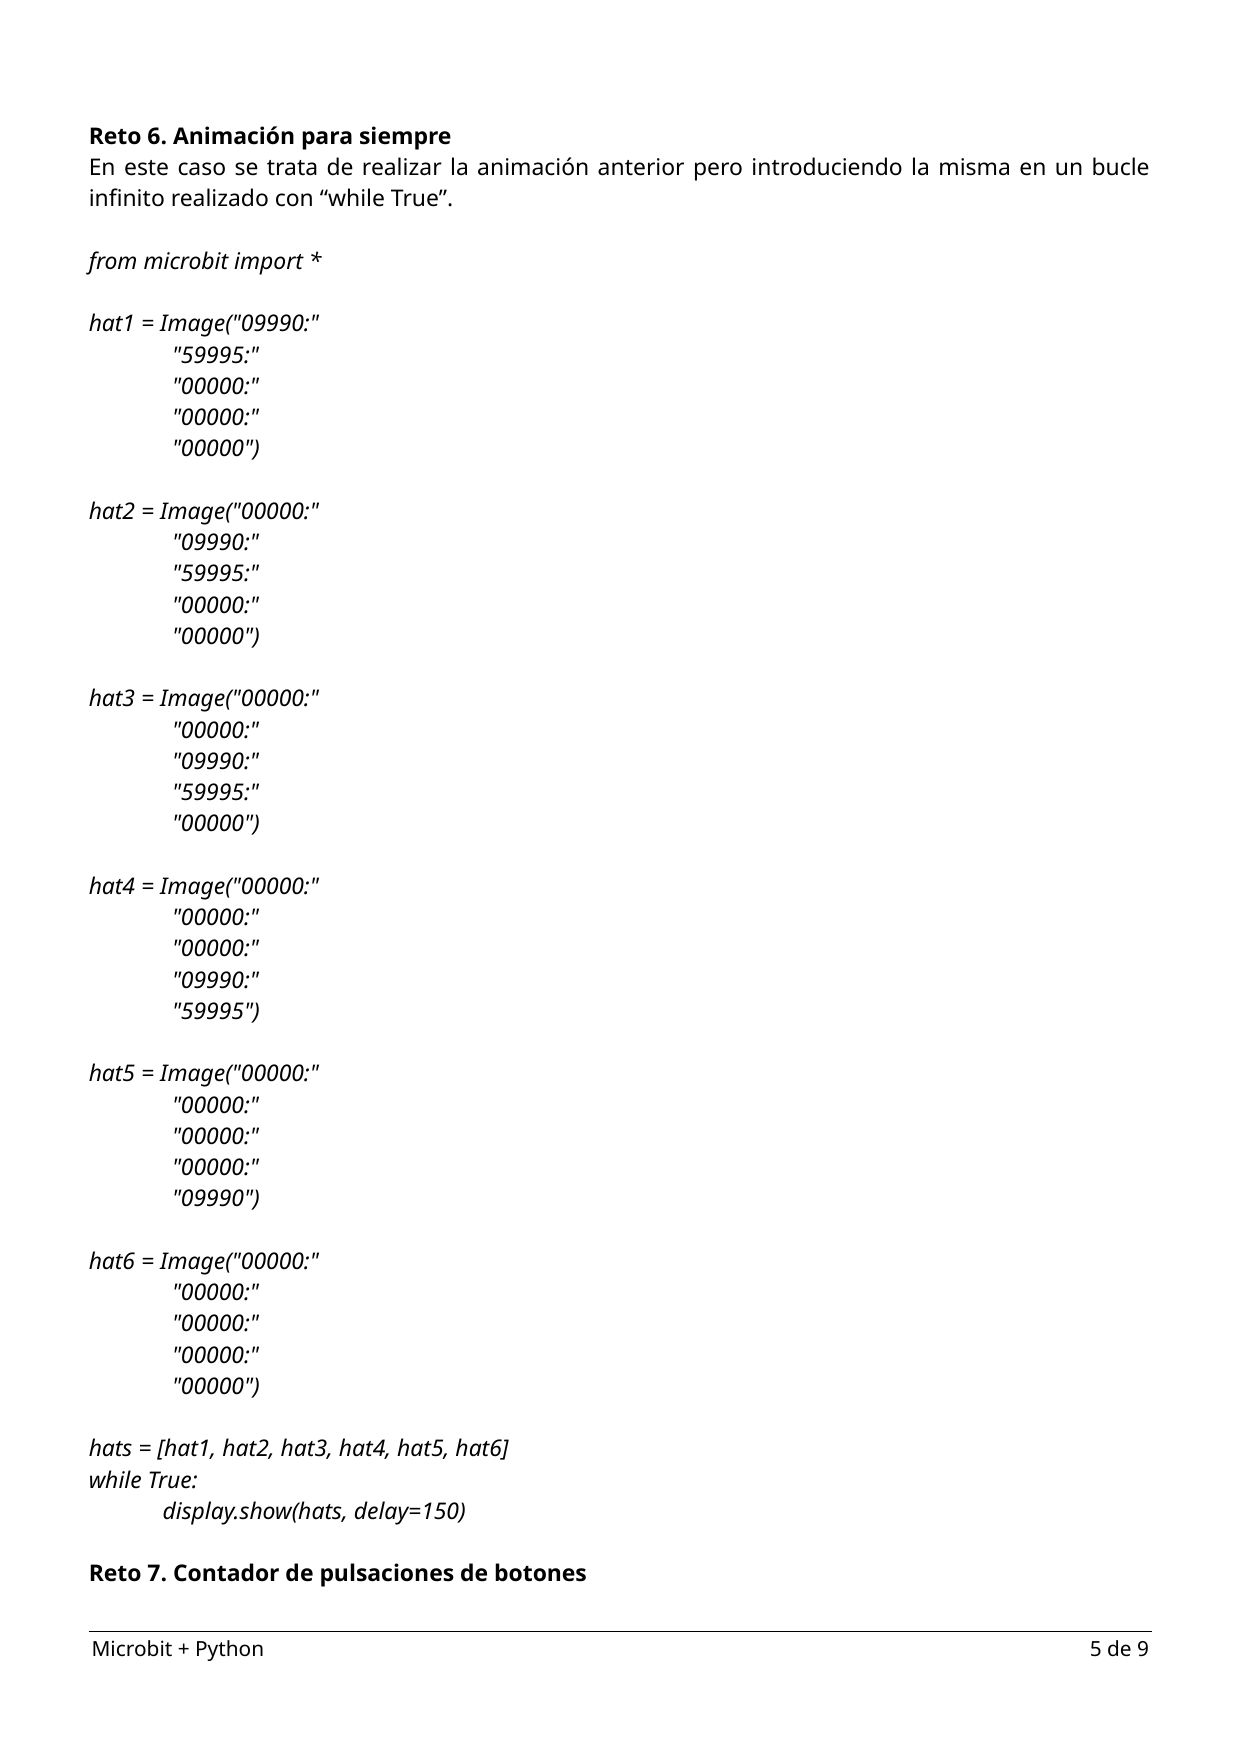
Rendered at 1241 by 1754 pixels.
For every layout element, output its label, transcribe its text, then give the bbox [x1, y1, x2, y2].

text hat5 = Image("00000:" [88, 1057, 1152, 1088]
text display.show(hats, delay=150) [88, 1495, 1152, 1526]
text "00000:" [88, 401, 1152, 432]
text "00000:" [88, 713, 1152, 745]
text "00000:" [88, 370, 1152, 401]
text "00000:" [88, 1307, 1152, 1338]
text "00000") [88, 620, 1152, 651]
text hat4 = Image("00000:" [88, 870, 1152, 901]
text "00000:" [88, 1338, 1152, 1370]
text "59995:" [88, 557, 1152, 588]
text "09990:" [88, 963, 1152, 995]
text "00000:" [88, 1276, 1152, 1307]
text "00000:" [88, 1151, 1152, 1182]
text "00000:" [88, 1120, 1152, 1151]
text "09990:" [88, 526, 1152, 557]
text Reto 6. Animación para siempre [88, 120, 1152, 151]
text "09990:" [88, 745, 1152, 776]
text "00000:" [88, 932, 1152, 963]
text hat1 = Image("09990:" [88, 307, 1152, 338]
text "59995") [88, 995, 1152, 1026]
text "00000") [88, 807, 1152, 838]
text while True: [88, 1463, 1152, 1495]
text "00000:" [88, 901, 1152, 932]
text hat6 = Image("00000:" [88, 1245, 1152, 1276]
text "00000") [88, 432, 1152, 463]
text En este caso se trata de realizar la animación anterior pero introduciendo la misma en un bucle infinito realizado con “while True”. [88, 151, 1152, 213]
text "59995:" [88, 338, 1152, 370]
text "00000:" [88, 588, 1152, 620]
text "00000:" [88, 1088, 1152, 1120]
text hat2 = Image("00000:" [88, 495, 1152, 526]
text "09990") [88, 1182, 1152, 1213]
text hat3 = Image("00000:" [88, 682, 1152, 713]
text "59995:" [88, 776, 1152, 807]
text "00000") [88, 1370, 1152, 1401]
text Reto 7. Contador de pulsaciones de botones [88, 1557, 1152, 1588]
text from microbit import * [88, 245, 1152, 276]
text hats = [hat1, hat2, hat3, hat4, hat5, hat6] [88, 1432, 1152, 1463]
